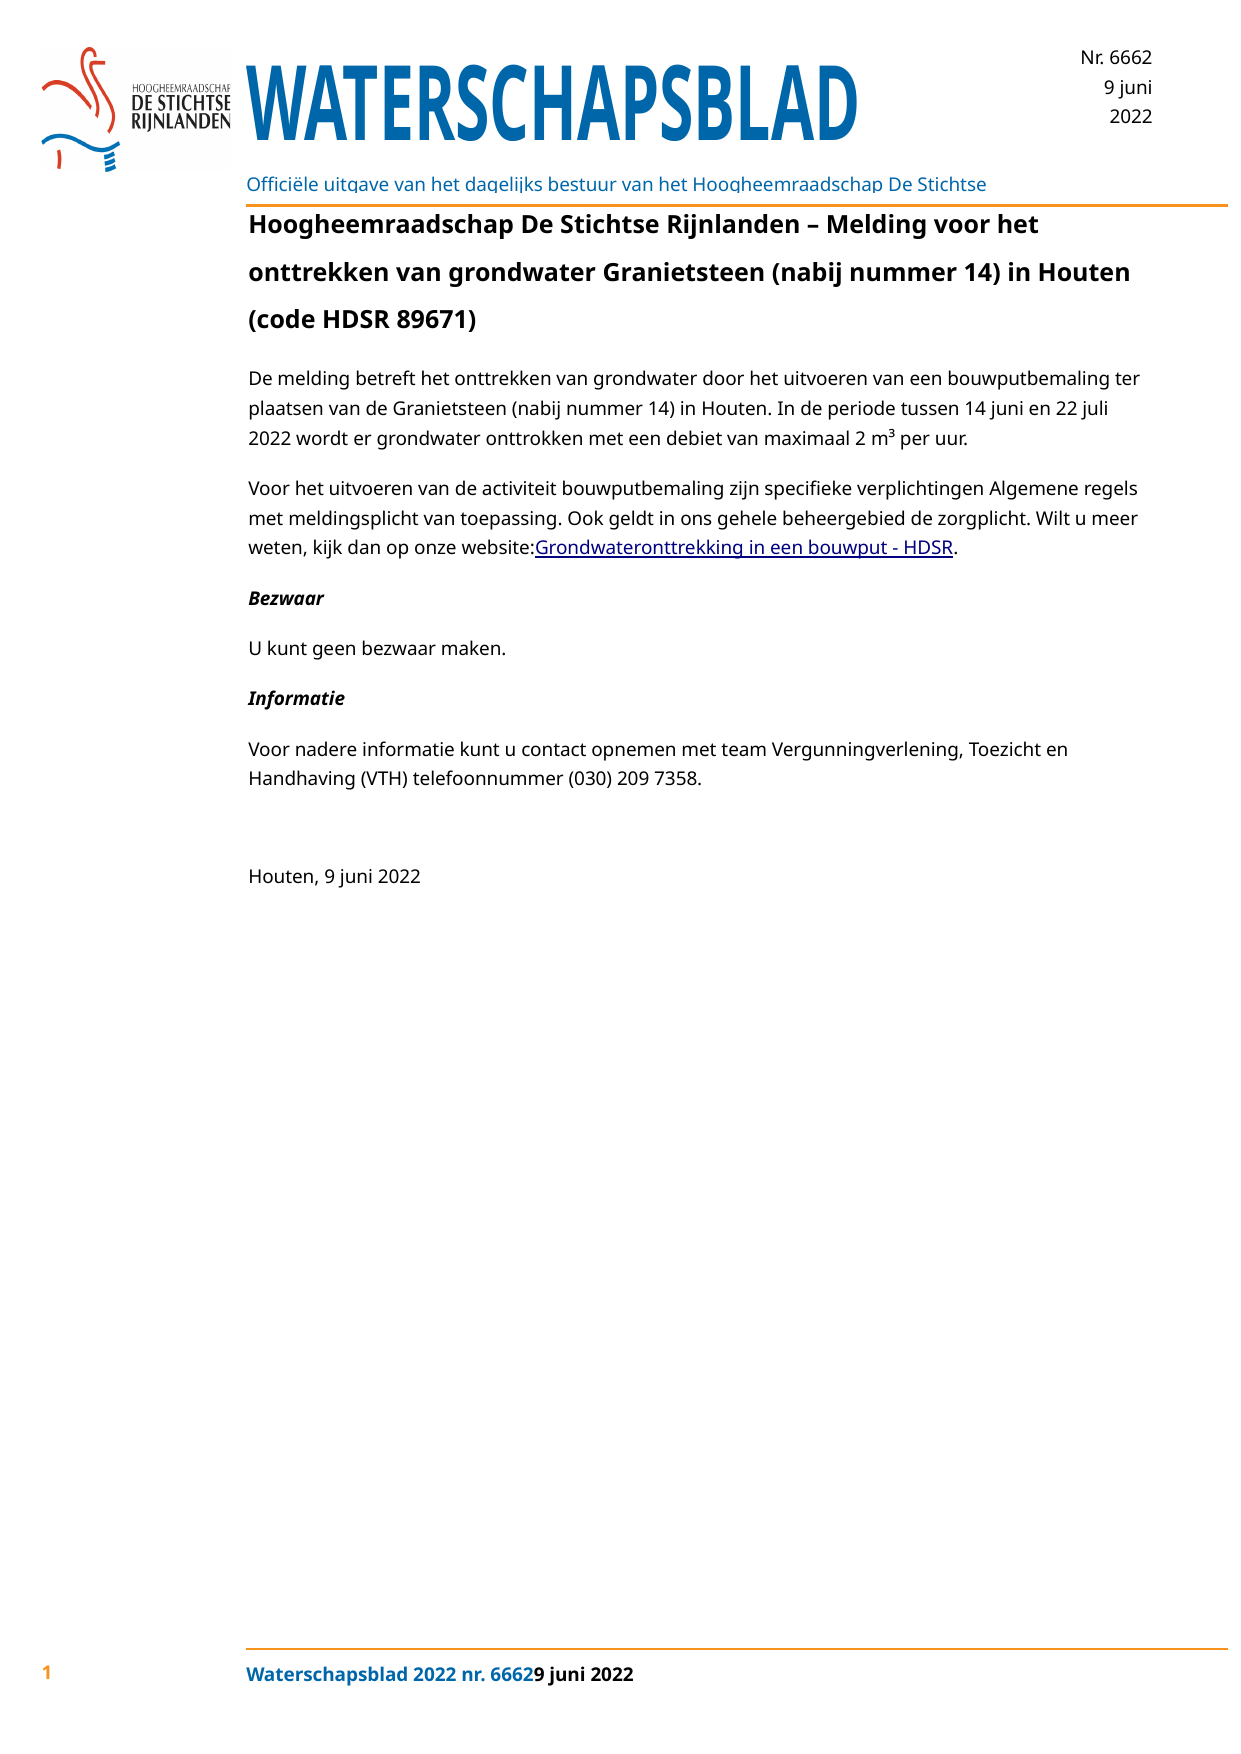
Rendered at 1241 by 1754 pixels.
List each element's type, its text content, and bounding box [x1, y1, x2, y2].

text Informatie [248, 686, 1152, 711]
text Hoogheemraadschap De Stichtse Rijnlanden – Melding voor het onttrekken van grondwater Granietsteen (nabij nummer 14) in Houten (code HDSR 89671) [248, 207, 1152, 336]
picture [41, 47, 231, 172]
text Bezwaar [248, 585, 1152, 610]
text Voor nadere informatie kunt u contact opnemen met team Vergunningverlening, Toezicht en Handhaving (VTH) telefoonnummer (030) 209 7358. [248, 736, 1152, 791]
text Voor het uitvoeren van de activiteit bouwputbemaling zijn specifieke verplichtingen Algemene regels met meldingsplicht van toepassing. Ook geldt in ons gehele beheergebied de zorgplicht. Wilt u meer weten, kijk dan op onze website:Grondwateronttrekking in een bouwput - HDSR. [248, 475, 1152, 560]
text Houten, 9 juni 2022 [248, 864, 1152, 889]
text De melding betreft het onttrekken van grondwater door het uitvoeren van een bouwputbemaling ter plaatsen van de Granietsteen (nabij nummer 14) in Houten. In de periode tussen 14 juni en 22 juli 2022 wordt er grondwater onttrokken met een debiet van maximaal 2 m³ per uur. [248, 366, 1152, 450]
text U kunt geen bezwaar maken. [248, 635, 1152, 661]
